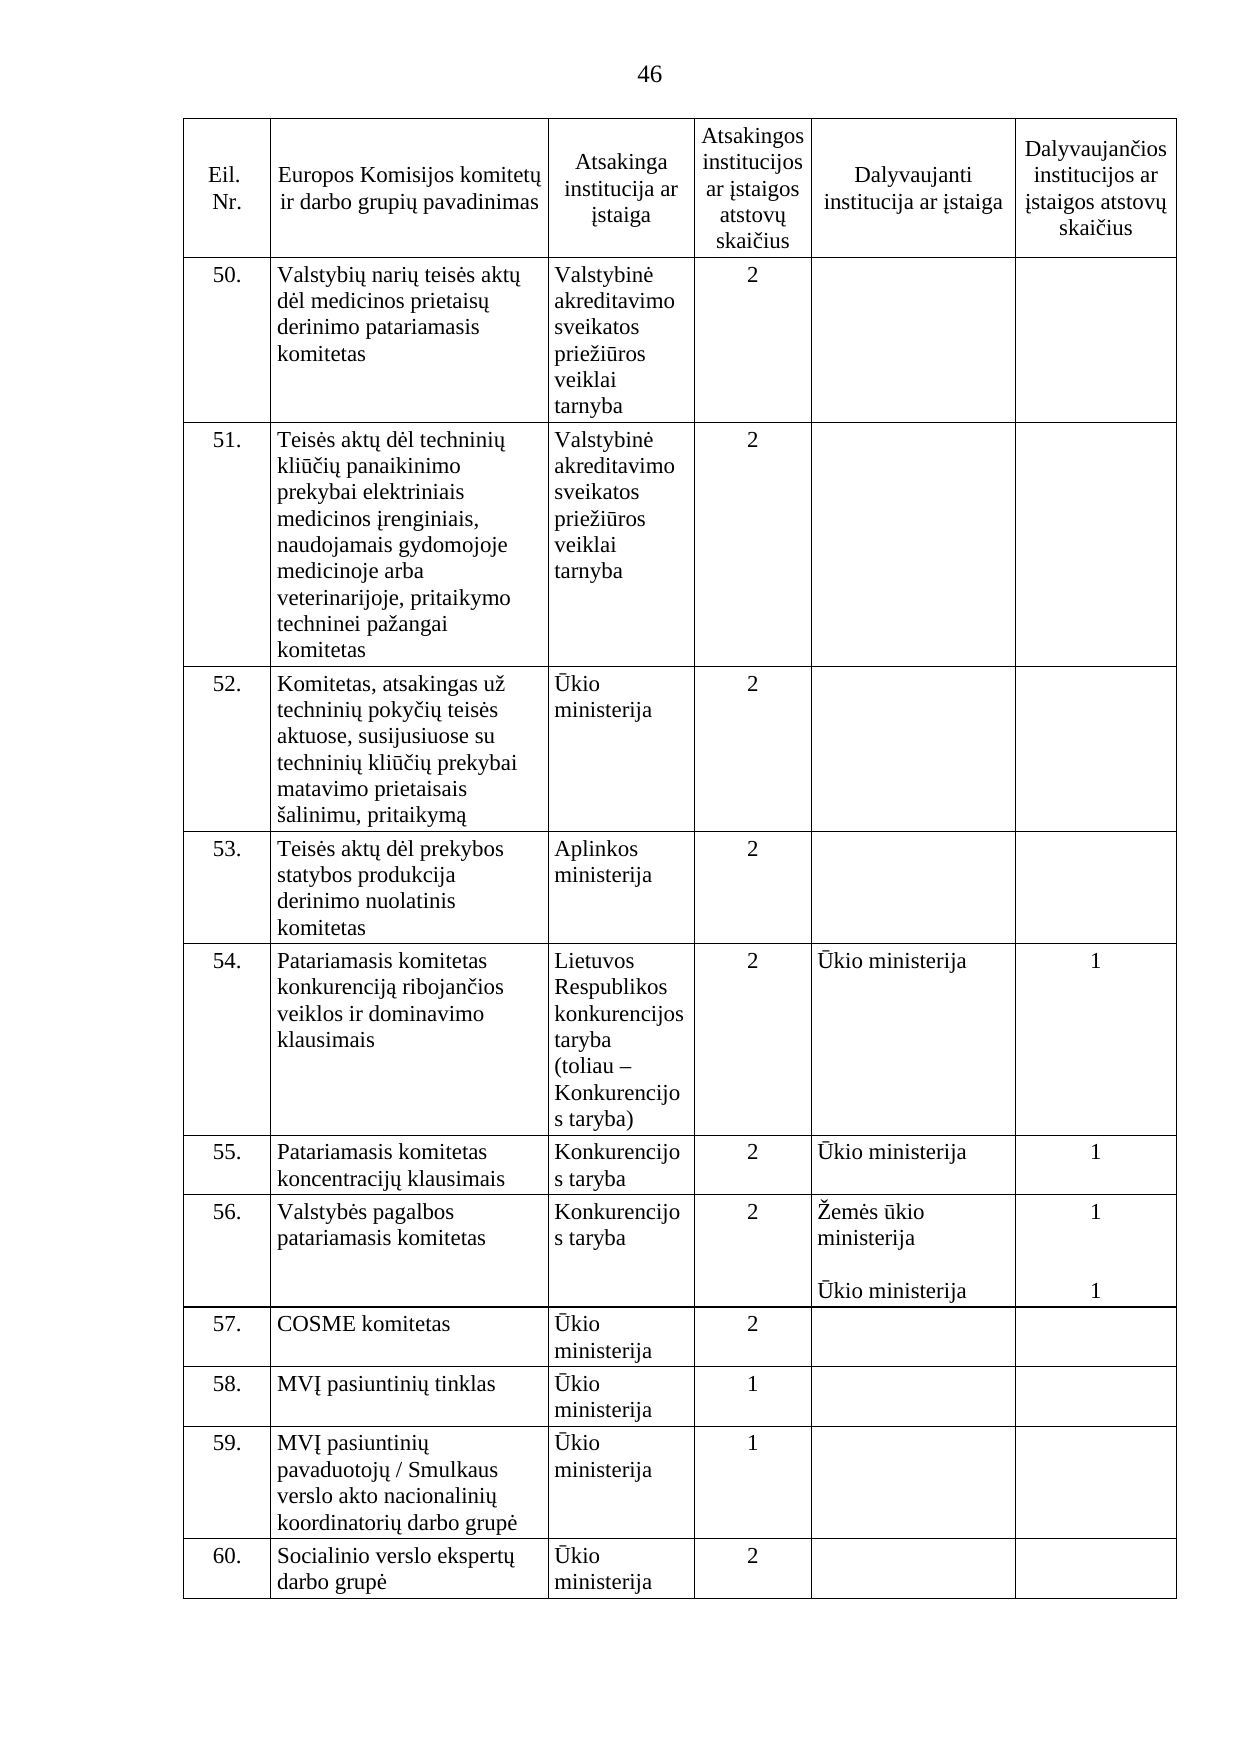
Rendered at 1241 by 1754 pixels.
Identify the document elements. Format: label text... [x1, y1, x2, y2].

table_cell [1177, 943, 1187, 1134]
table_cell Valstybinė akreditavimo sveikatos priežiūros veiklai tarnyba [549, 258, 694, 422]
table_cell [1177, 1538, 1187, 1597]
table_cell Konkurencijos taryba [549, 1195, 694, 1306]
table_cell [812, 1367, 1015, 1426]
table_cell Teisės aktų dėl techninių kliūčių panaikinimo prekybai elektriniais medicinos įrenginiais, naudojamais gydomojoje medicinoje arba veterinarijoje, pritaikymo techninei pažangai komitetas [271, 423, 548, 666]
table_cell Ūkio ministerija [549, 1367, 694, 1426]
table_cell Ūkio ministerija [812, 1136, 1015, 1194]
table_cell Patariamasis komitetas konkurenciją ribojančios veiklos ir dominavimo klausimais [271, 944, 548, 1134]
table_cell Teisės aktų dėl prekybos statybos produkcija derinimo nuolatinis komitetas [271, 832, 548, 943]
table_cell 51. [184, 423, 270, 666]
table_cell 1 [695, 1367, 811, 1426]
table_cell 2 [695, 1136, 811, 1194]
table_header [1177, 118, 1187, 257]
table_cell 53. [184, 832, 270, 943]
table_cell [1016, 423, 1176, 666]
table_cell Socialinio verslo ekspertų darbo grupė [271, 1539, 548, 1597]
table_cell 2 [695, 423, 811, 666]
table_cell MVĮ pasiuntinių pavaduotojų / Smulkaus verslo akto nacionalinių koordinatorių darbo grupė [271, 1427, 548, 1538]
table_cell [1177, 1366, 1187, 1426]
table_cell COSME komitetas [271, 1308, 548, 1366]
table_cell [1177, 1426, 1187, 1538]
table_cell [1177, 422, 1187, 666]
table_cell 56. [184, 1195, 270, 1306]
table_cell [812, 423, 1015, 666]
table_cell [812, 832, 1015, 943]
table_cell Ūkio ministerija [549, 1308, 694, 1366]
table_cell [1177, 1306, 1187, 1366]
table_cell [1016, 1308, 1176, 1366]
table_cell Ūkio ministerija [549, 1427, 694, 1538]
table_cell 57. [184, 1308, 270, 1366]
table_header Europos Komisijos komitetų ir darbo grupių pavadinimas [271, 119, 548, 257]
table_cell Ūkio ministerija [812, 944, 1015, 1134]
table_cell [1016, 1427, 1176, 1538]
table_cell 1 1 [1016, 1195, 1176, 1306]
table_cell Ūkio ministerija [549, 667, 694, 831]
table_cell [1016, 258, 1176, 422]
table_header Dalyvaujanti institucija ar įstaiga [812, 119, 1015, 257]
table_cell Valstybinė akreditavimo sveikatos priežiūros veiklai tarnyba [549, 423, 694, 666]
table_cell [1177, 666, 1187, 831]
table_cell 50. [184, 258, 270, 422]
table_cell 52. [184, 667, 270, 831]
table_cell Komitetas, atsakingas už techninių pokyčių teisės aktuose, susijusiuose su techninių kliūčių prekybai matavimo prietaisais šalinimu, pritaikymą [271, 667, 548, 831]
table_cell MVĮ pasiuntinių tinklas [271, 1367, 548, 1426]
table_cell [1177, 1194, 1187, 1306]
table_cell 2 [695, 1308, 811, 1366]
table_cell 54. [184, 944, 270, 1134]
table_cell [812, 1427, 1015, 1538]
table_cell [1177, 257, 1187, 422]
table_cell 1 [695, 1427, 811, 1538]
table_cell 58. [184, 1367, 270, 1426]
table_cell 2 [695, 1539, 811, 1597]
table_cell [1016, 1367, 1176, 1426]
table_cell [812, 1308, 1015, 1366]
table_cell Patariamasis komitetas koncentracijų klausimais [271, 1136, 548, 1194]
table_cell [812, 258, 1015, 422]
table_header Eil. Nr. [184, 119, 270, 257]
table_cell 1 [1016, 1136, 1176, 1194]
table_header Atsakinga institucija ar įstaiga [549, 119, 694, 257]
table_header Dalyvaujančios institucijos ar įstaigos atstovų skaičius [1016, 119, 1176, 257]
table_cell Valstybės pagalbos patariamasis komitetas [271, 1195, 548, 1306]
table_cell Žemės ūkio ministerija Ūkio ministerija [812, 1195, 1015, 1306]
table_cell 2 [695, 1195, 811, 1306]
table_header Atsakingos institucijos ar įstaigos atstovų skaičius [695, 119, 811, 257]
table_cell Valstybių narių teisės aktų dėl medicinos prietaisų derinimo patariamasis komitetas [271, 258, 548, 422]
table_cell [1177, 831, 1187, 943]
table_cell 2 [695, 258, 811, 422]
table_cell Ūkio ministerija [549, 1539, 694, 1597]
table_cell Lietuvos Respublikos konkurencijos taryba (toliau – Konkurencijos taryba) [549, 944, 694, 1134]
table_cell [812, 667, 1015, 831]
table_cell Aplinkos ministerija [549, 832, 694, 943]
table_cell [1177, 1135, 1187, 1194]
table_cell 2 [695, 832, 811, 943]
table_cell 60. [184, 1539, 270, 1597]
table_cell Konkurencijos taryba [549, 1136, 694, 1194]
table_cell 55. [184, 1136, 270, 1194]
table_cell 2 [695, 944, 811, 1134]
table_cell [1016, 832, 1176, 943]
table_cell [812, 1539, 1015, 1597]
table_cell 1 [1016, 944, 1176, 1134]
table_cell 2 [695, 667, 811, 831]
table_cell [1016, 1539, 1176, 1597]
table_cell [1016, 667, 1176, 831]
table_cell 59. [184, 1427, 270, 1538]
